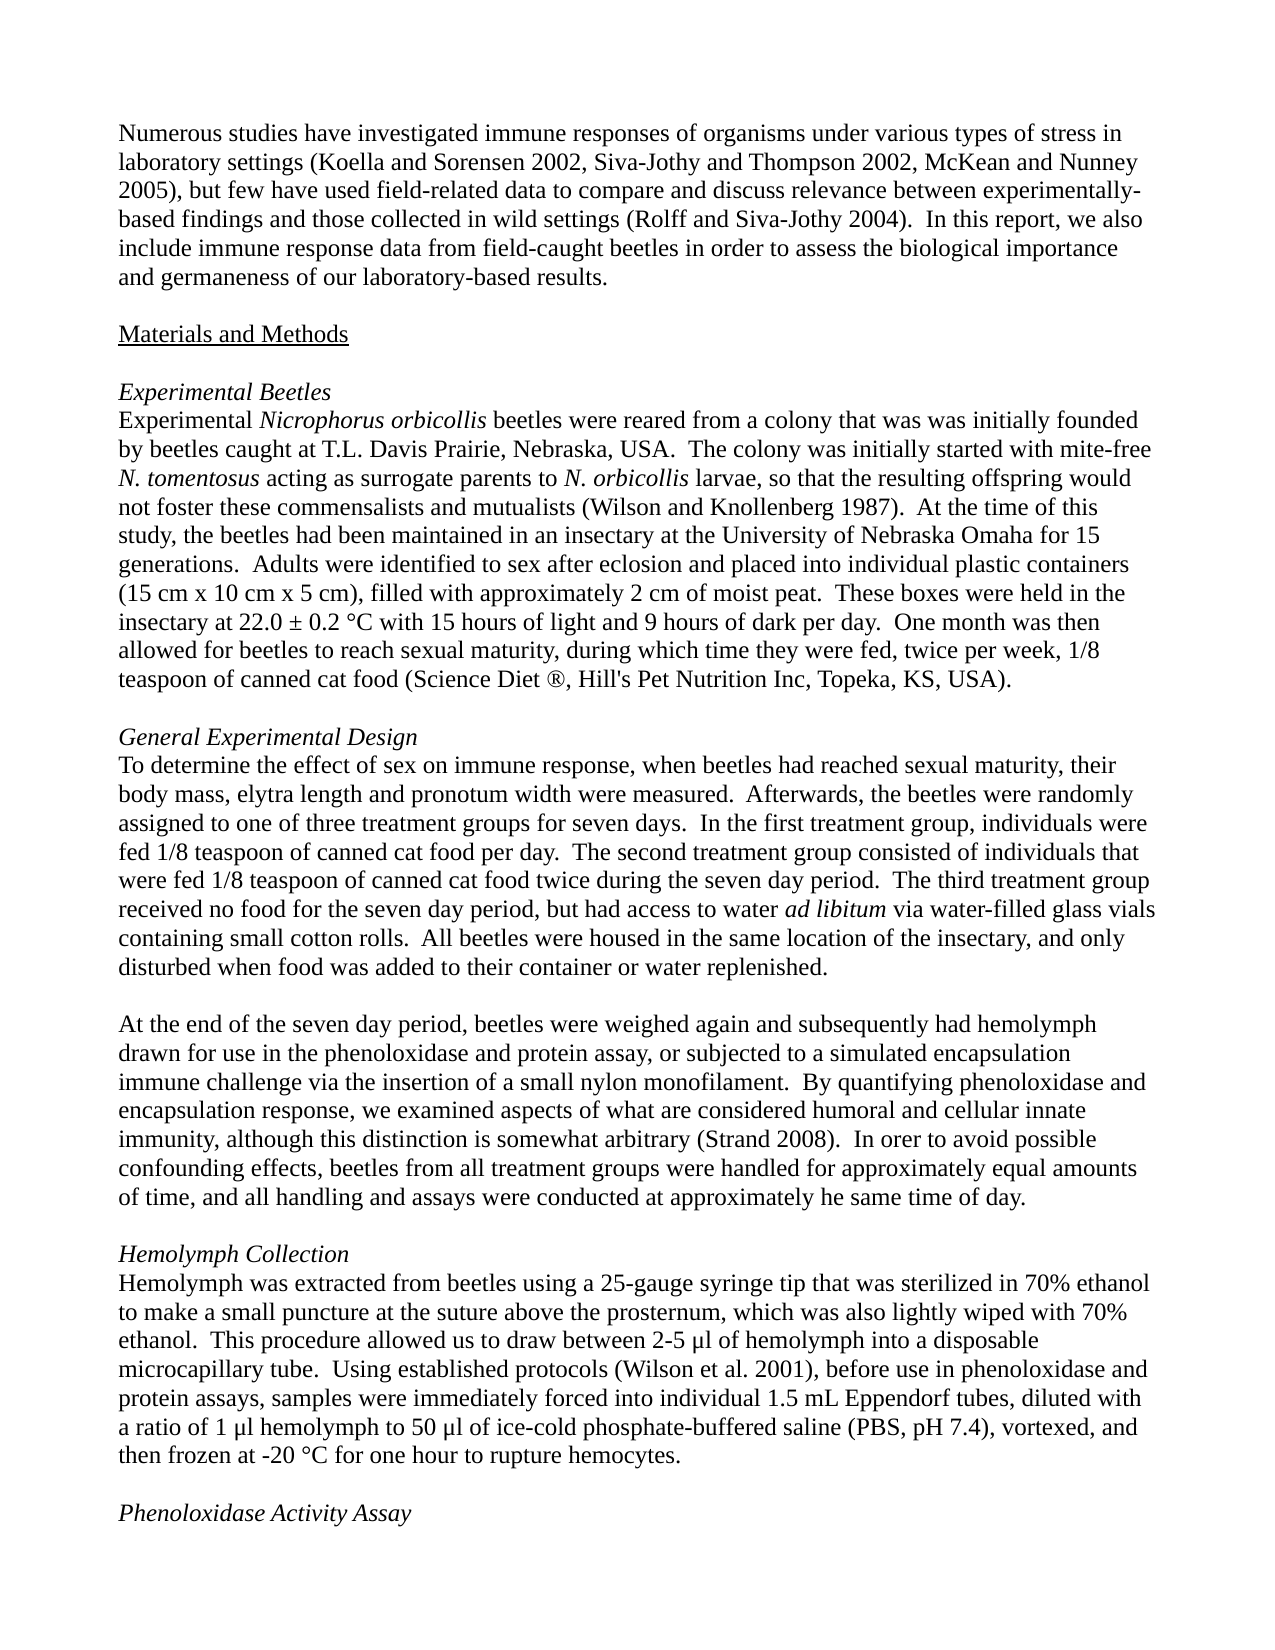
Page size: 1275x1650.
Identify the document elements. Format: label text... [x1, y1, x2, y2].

text Hemolymph was extracted from beetles using a 25-gauge syringe tip that was sterilized in 70% ethanol to make a small puncture at the suture above the prosternum, which was also lightly wiped with 70% ethanol. This procedure allowed us to draw between 2-5 μl of hemolymph into a disposable microcapillary tube. Using established protocols (Wilson et al. 2001), before use in phenoloxidase and protein assays, samples were immediately forced into individual 1.5 mL Eppendorf tubes, diluted with a ratio of 1 μl hemolymph to 50 μl of ice-cold phosphate-buffered saline (PBS, pH 7.4), vortexed, and then frozen at -20 °C for one hour to rupture hemocytes. [118, 1268, 1157, 1469]
text To determine the effect of sex on immune response, when beetles had reached sexual maturity, their body mass, elytra length and pronotum width were measured. Afterwards, the beetles were randomly assigned to one of three treatment groups for seven days. In the first treatment group, individuals were fed 1/8 teaspoon of canned cat food per day. The second treatment group consisted of individuals that were fed 1/8 teaspoon of canned cat food twice during the seven day period. The third treatment group received no food for the seven day period, but had access to water ad libitum via water-filled glass vials containing small cotton rolls. All beetles were housed in the same location of the insectary, and only disturbed when food was added to their container or water replenished. [118, 751, 1157, 981]
text Materials and Methods [118, 319, 1157, 348]
text Numerous studies have investigated immune responses of organisms under various types of stress in laboratory settings (Koella and Sorensen 2002, Siva-Jothy and Thompson 2002, McKean and Nunney 2005), but few have used field-related data to compare and discuss relevance between experimentally-based findings and those collected in wild settings (Rolff and Siva-Jothy 2004). In this report, we also include immune response data from field-caught beetles in order to assess the biological importance and germaneness of our laboratory-based results. [118, 118, 1157, 291]
text Phenoloxidase Activity Assay [118, 1498, 1157, 1527]
text Hemolymph Collection [118, 1239, 1157, 1268]
text Experimental Beetles [118, 377, 1157, 406]
text General Experimental Design [118, 722, 1157, 751]
text At the end of the seven day period, beetles were weighed again and subsequently had hemolymph drawn for use in the phenoloxidase and protein assay, or subjected to a simulated encapsulation immune challenge via the insertion of a small nylon monofilament. By quantifying phenoloxidase and encapsulation response, we examined aspects of what are considered humoral and cellular innate immunity, although this distinction is somewhat arbitrary (Strand 2008). In orer to avoid possible confounding effects, beetles from all treatment groups were handled for approximately equal amounts of time, and all handling and assays were conducted at approximately he same time of day. [118, 1009, 1157, 1211]
text Experimental Nicrophorus orbicollis beetles were reared from a colony that was was initially founded by beetles caught at T.L. Davis Prairie, Nebraska, USA. The colony was initially started with mite-free N. tomentosus acting as surrogate parents to N. orbicollis larvae, so that the resulting offspring would not foster these commensalists and mutualists (Wilson and Knollenberg 1987). At the time of this study, the beetles had been maintained in an insectary at the University of Nebraska Omaha for 15 generations. Adults were identified to sex after eclosion and placed into individual plastic containers (15 cm x 10 cm x 5 cm), filled with approximately 2 cm of moist peat. These boxes were held in the insectary at 22.0 ± 0.2 °C with 15 hours of light and 9 hours of dark per day. One month was then allowed for beetles to reach sexual maturity, during which time they were fed, twice per week, 1/8 teaspoon of canned cat food (Science Diet ®, Hill's Pet Nutrition Inc, Topeka, KS, USA). [118, 406, 1157, 693]
